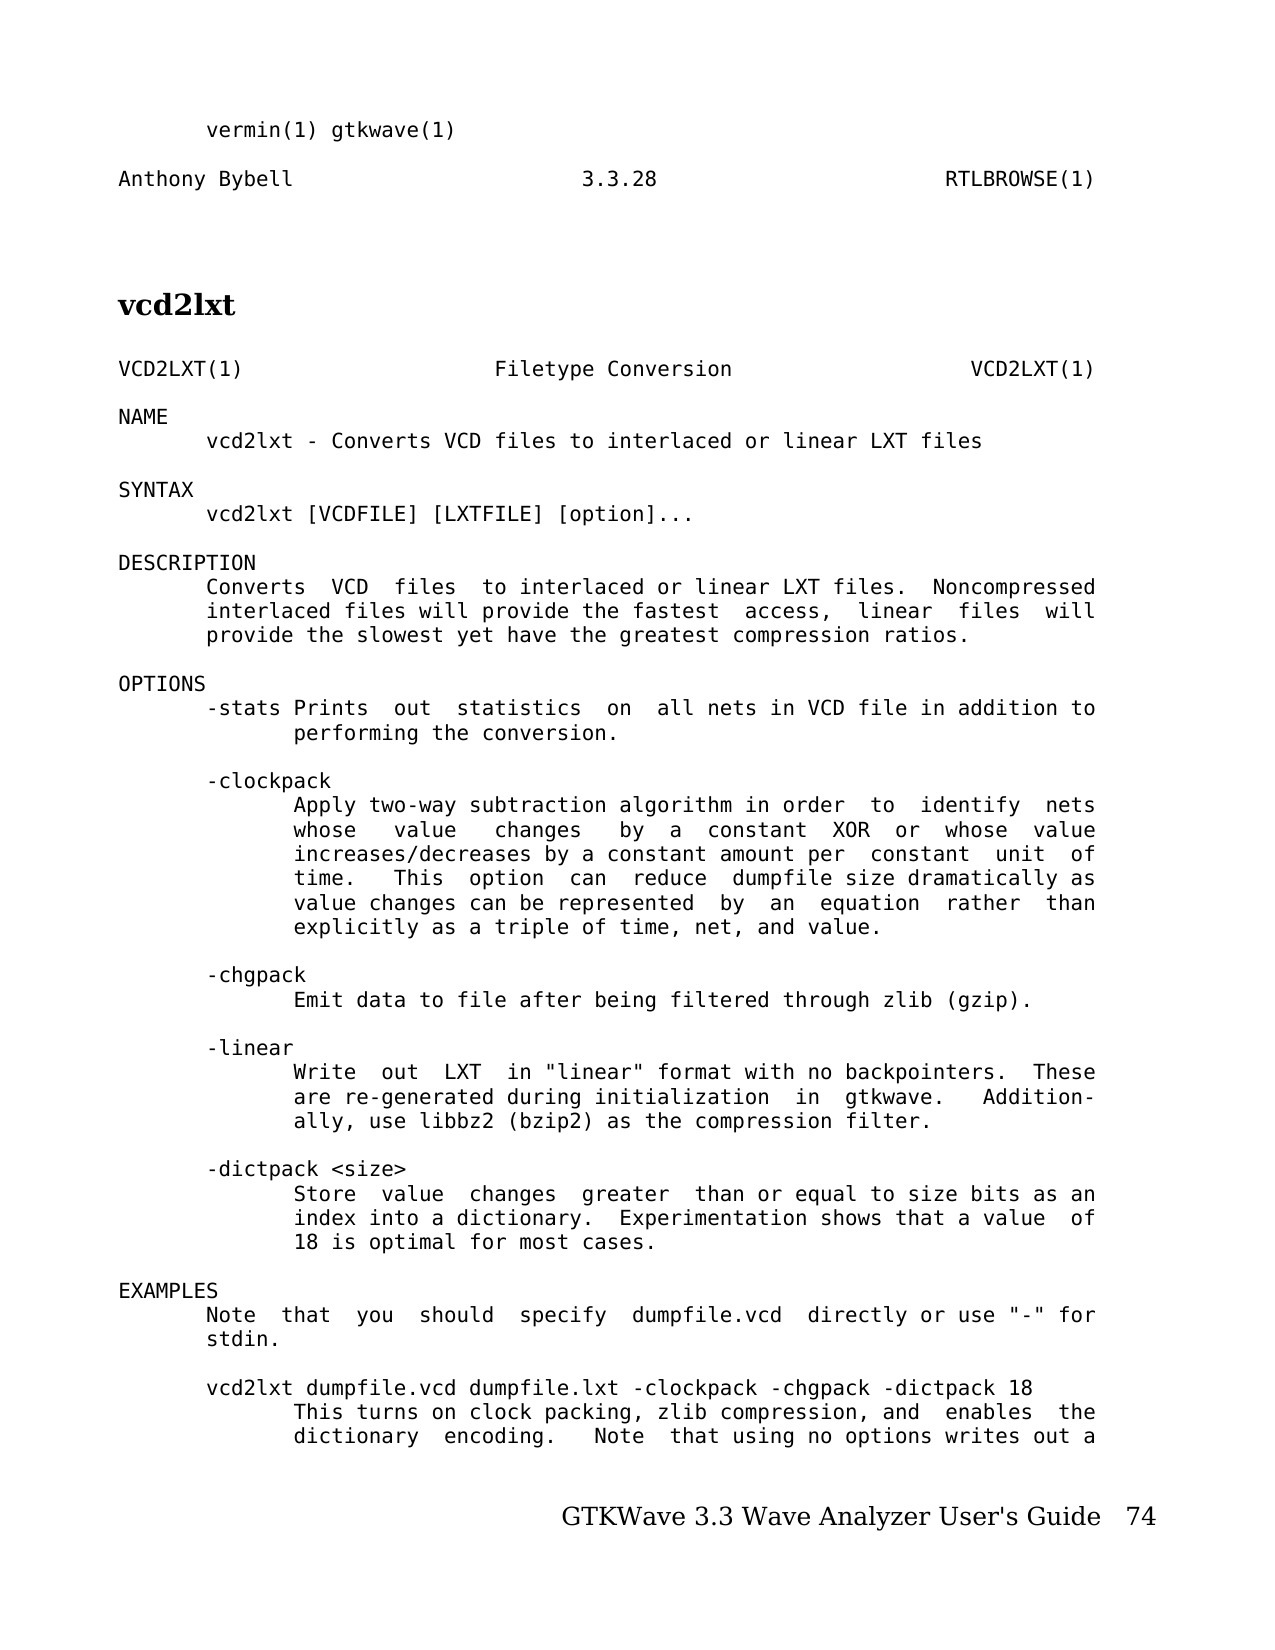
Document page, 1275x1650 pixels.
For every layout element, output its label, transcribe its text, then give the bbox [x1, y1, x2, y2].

text This turns on clock packing, zlib compression, and enables the [118, 1400, 1157, 1424]
text Apply two-way subtraction algorithm in order to identify nets [118, 793, 1157, 818]
text vcd2lxt [VCDFILE] [LXTFILE] [option]... [118, 502, 1157, 526]
text Write out LXT in "linear" format with no backpointers. These [118, 1060, 1157, 1085]
text -clockpack [118, 769, 1157, 793]
text explicitly as a triple of time, net, and value. [118, 915, 1157, 939]
text index into a dictionary. Experimentation shows that a value of [118, 1206, 1157, 1230]
text EXAMPLES [118, 1279, 1157, 1303]
text ally, use libbz2 (bzip2) as the compression filter. [118, 1109, 1157, 1133]
text 18 is optimal for most cases. [118, 1230, 1157, 1254]
text -stats Prints out statistics on all nets in VCD file in addition to [118, 696, 1157, 721]
text Note that you should specify dumpfile.vcd directly or use "-" for [118, 1303, 1157, 1327]
text VCD2LXT(1) Filetype Conversion VCD2LXT(1) [118, 357, 1157, 381]
subtitle vcd2lxt [118, 288, 1157, 322]
text interlaced files will provide the fastest access, linear files will [118, 599, 1157, 623]
text increases/decreases by a constant amount per constant unit of [118, 842, 1157, 866]
text SYNTAX [118, 478, 1157, 502]
text vcd2lxt dumpfile.vcd dumpfile.lxt -clockpack -chgpack -dictpack 18 [118, 1376, 1157, 1400]
text -linear [118, 1036, 1157, 1060]
text Store value changes greater than or equal to size bits as an [118, 1182, 1157, 1206]
text DESCRIPTION [118, 551, 1157, 575]
text value changes can be represented by an equation rather than [118, 891, 1157, 915]
text NAME [118, 405, 1157, 429]
text whose value changes by a constant XOR or whose value [118, 818, 1157, 842]
text Anthony Bybell 3.3.28 RTLBROWSE(1) [118, 167, 1157, 191]
text dictionary encoding. Note that using no options writes out a [118, 1424, 1157, 1449]
text -dictpack <size> [118, 1157, 1157, 1182]
text time. This option can reduce dumpfile size dramatically as [118, 866, 1157, 891]
text Emit data to file after being filtered through zlib (gzip). [118, 988, 1157, 1012]
text stdin. [118, 1327, 1157, 1352]
text vcd2lxt - Converts VCD files to interlaced or linear LXT files [118, 429, 1157, 454]
text -chgpack [118, 963, 1157, 988]
text vermin(1) gtkwave(1) [118, 118, 1157, 142]
text Converts VCD files to interlaced or linear LXT files. Noncompressed [118, 575, 1157, 599]
text OPTIONS [118, 672, 1157, 696]
text are re-generated during initialization in gtkwave. Addition- [118, 1085, 1157, 1109]
text provide the slowest yet have the greatest compression ratios. [118, 623, 1157, 648]
text performing the conversion. [118, 721, 1157, 745]
